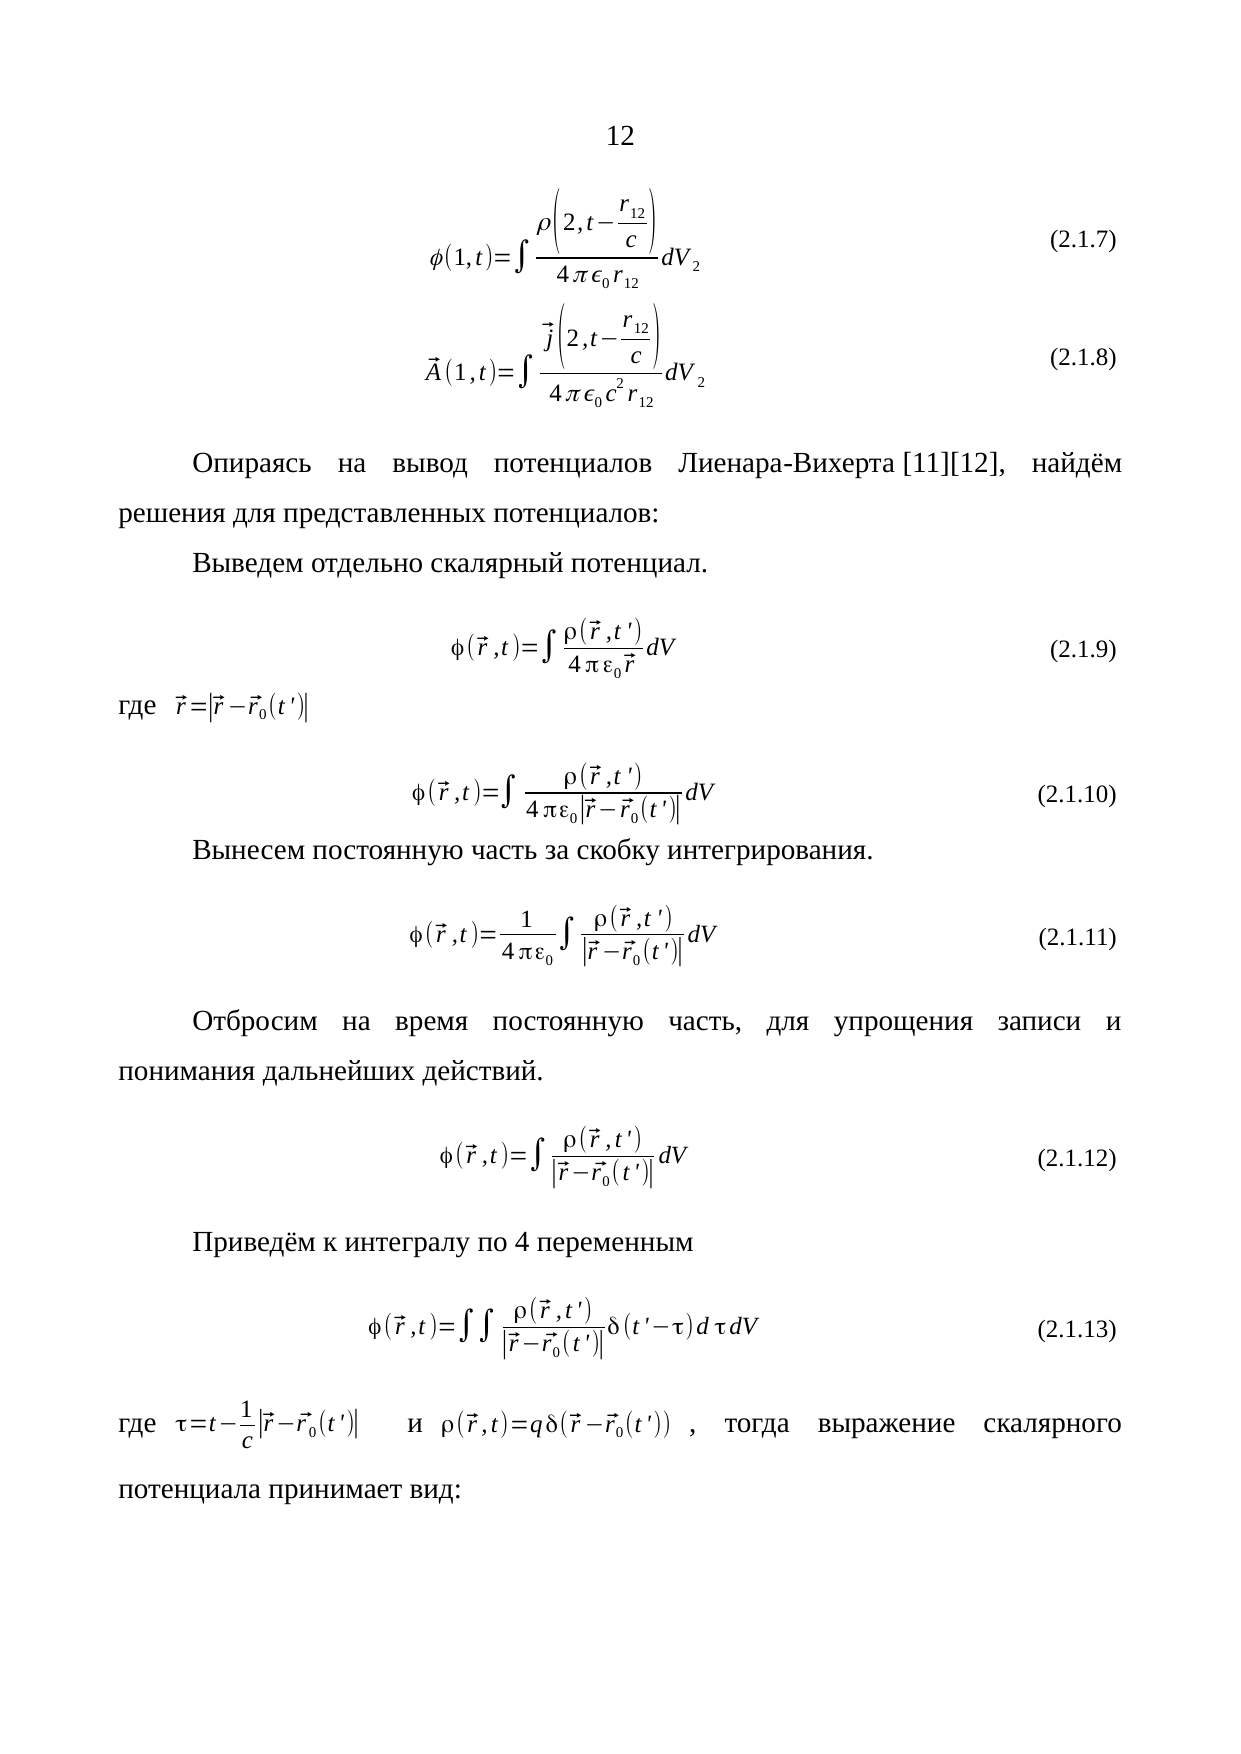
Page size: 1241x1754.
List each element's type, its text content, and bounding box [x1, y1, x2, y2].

table_header (2.1.7) [1010, 181, 1122, 297]
text Приведём к интегралу по 4 переменным [118, 1224, 1122, 1258]
table_header [118, 755, 1010, 832]
table_header [118, 1290, 1010, 1367]
table_header [118, 181, 1010, 297]
text Отбросим на время постоянную часть, для упрощения записи и понимания дальнейших действий. [118, 1003, 1122, 1087]
table_header [118, 611, 1010, 687]
text Вынесем постоянную часть за скобку интегрирования. [118, 832, 1122, 866]
table_header [118, 1119, 1010, 1196]
table_header (2.1.11) [1010, 898, 1122, 974]
table_header (2.1.13) [1010, 1290, 1122, 1367]
table_header (2.1.10) [1010, 755, 1122, 832]
text где и, тогда выражение скалярного потенциала принимает вид: [118, 1395, 1122, 1505]
table_header (2.1.8) [1010, 297, 1122, 416]
table_header [118, 297, 1010, 416]
text Опираясь на вывод потенциалов Лиенара‑Вихерта [11][12], найдём решения для представленных потенциалов: [118, 445, 1122, 529]
table_header (2.1.12) [1010, 1119, 1122, 1196]
table_header (2.1.9) [1010, 611, 1122, 687]
text Выведем отдельно скалярный потенциал. [118, 546, 1122, 579]
text где [118, 687, 1122, 724]
table_header [118, 898, 1010, 974]
